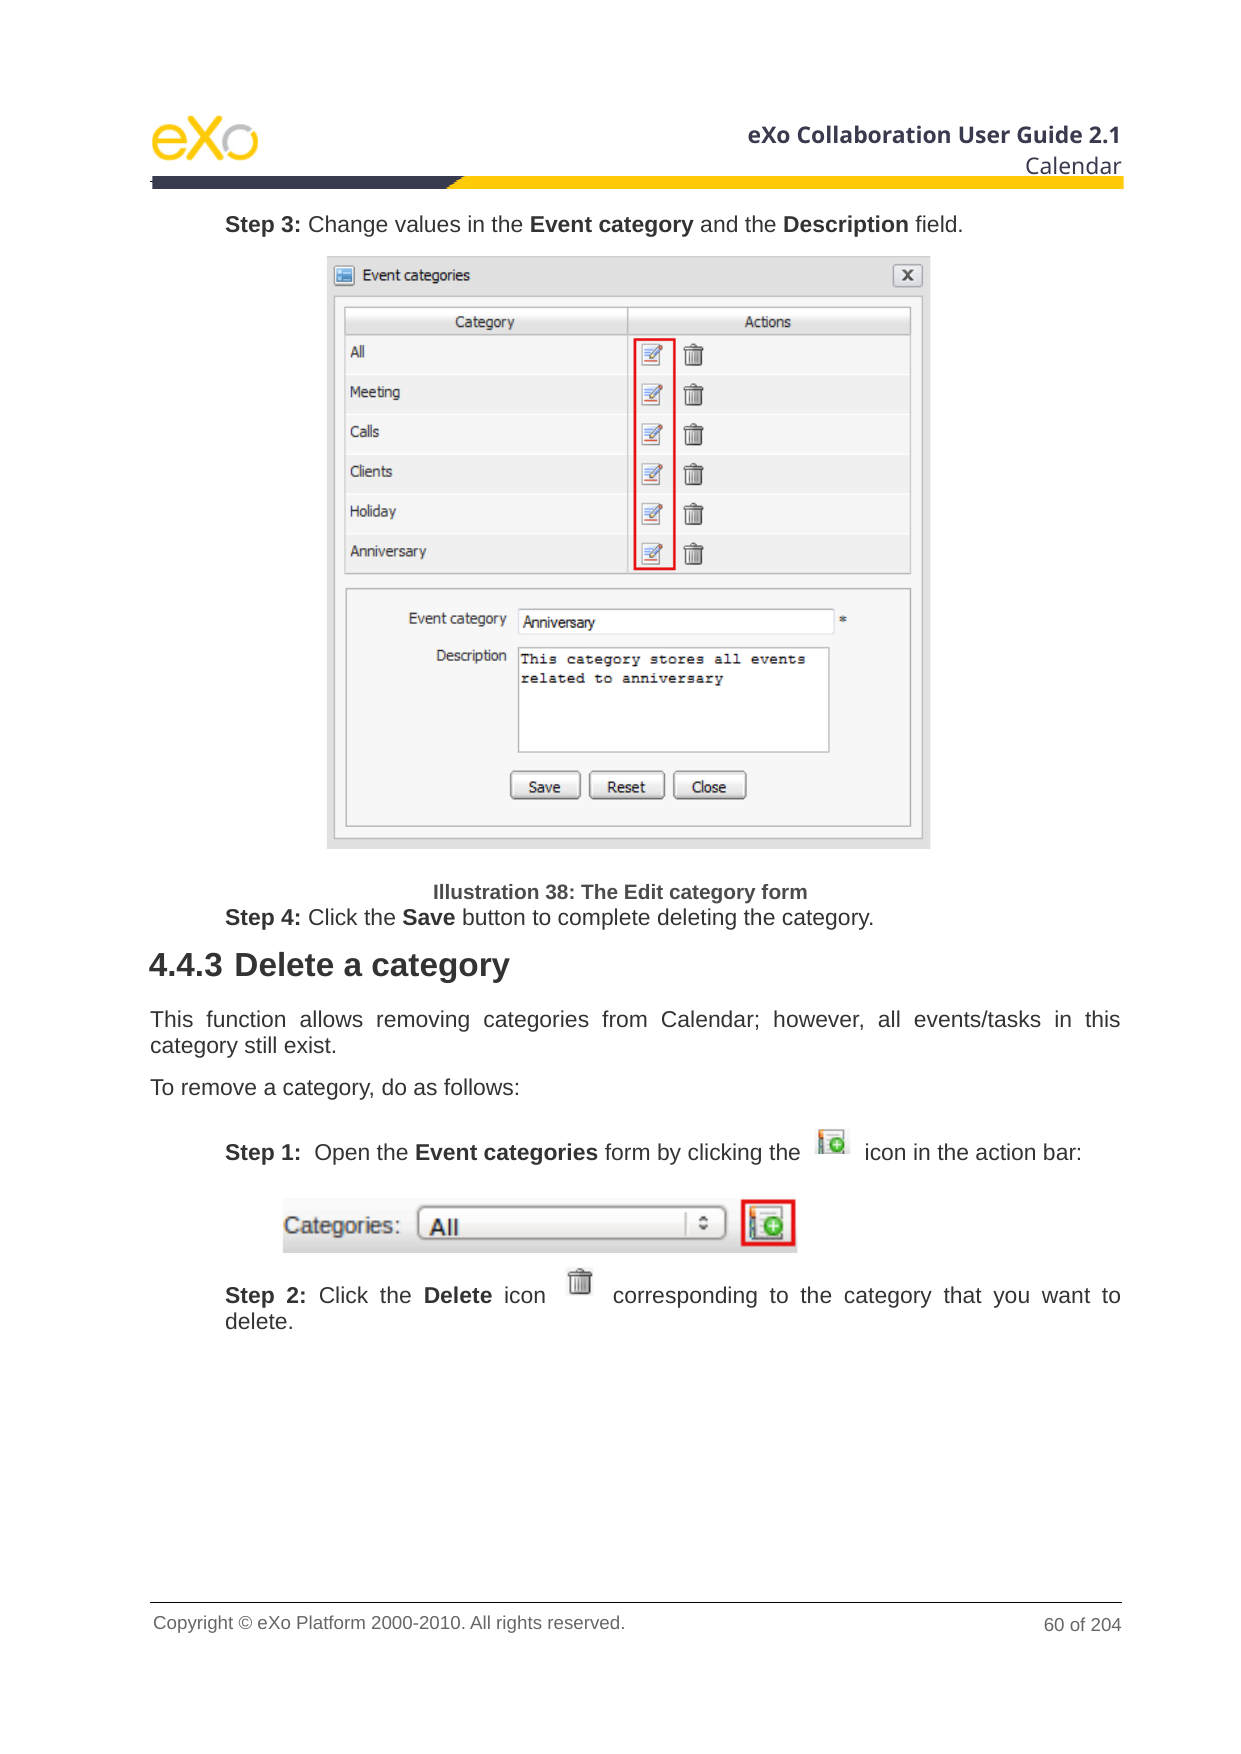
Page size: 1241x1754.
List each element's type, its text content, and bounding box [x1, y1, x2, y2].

picture [282, 1198, 798, 1253]
list To remove a category, do as follows: [112, 1074, 1122, 1100]
list Step 3: Change values in the Event category and the Description field. [187, 211, 1122, 237]
list Step 1: Open the Event categories form by clicking the icon in the action bar: [187, 1121, 1122, 1166]
list Step 4: Click the Save button to complete deleting the category. [187, 849, 1122, 930]
picture [814, 1128, 851, 1154]
picture [326, 256, 931, 849]
picture [565, 1267, 594, 1296]
list Step 2: Click the Delete icon corresponding to the category that you want to delete. [187, 1181, 1122, 1335]
list [303, 241, 938, 316]
picture [152, 115, 259, 161]
text This function allows removing categories from Calendar; however, all events/tasks in this category still exist. [150, 1006, 1122, 1059]
subtitle Delete a category [148, 945, 1122, 984]
list Illustration 38: The Edit category form [303, 849, 938, 904]
picture [152, 176, 1124, 189]
